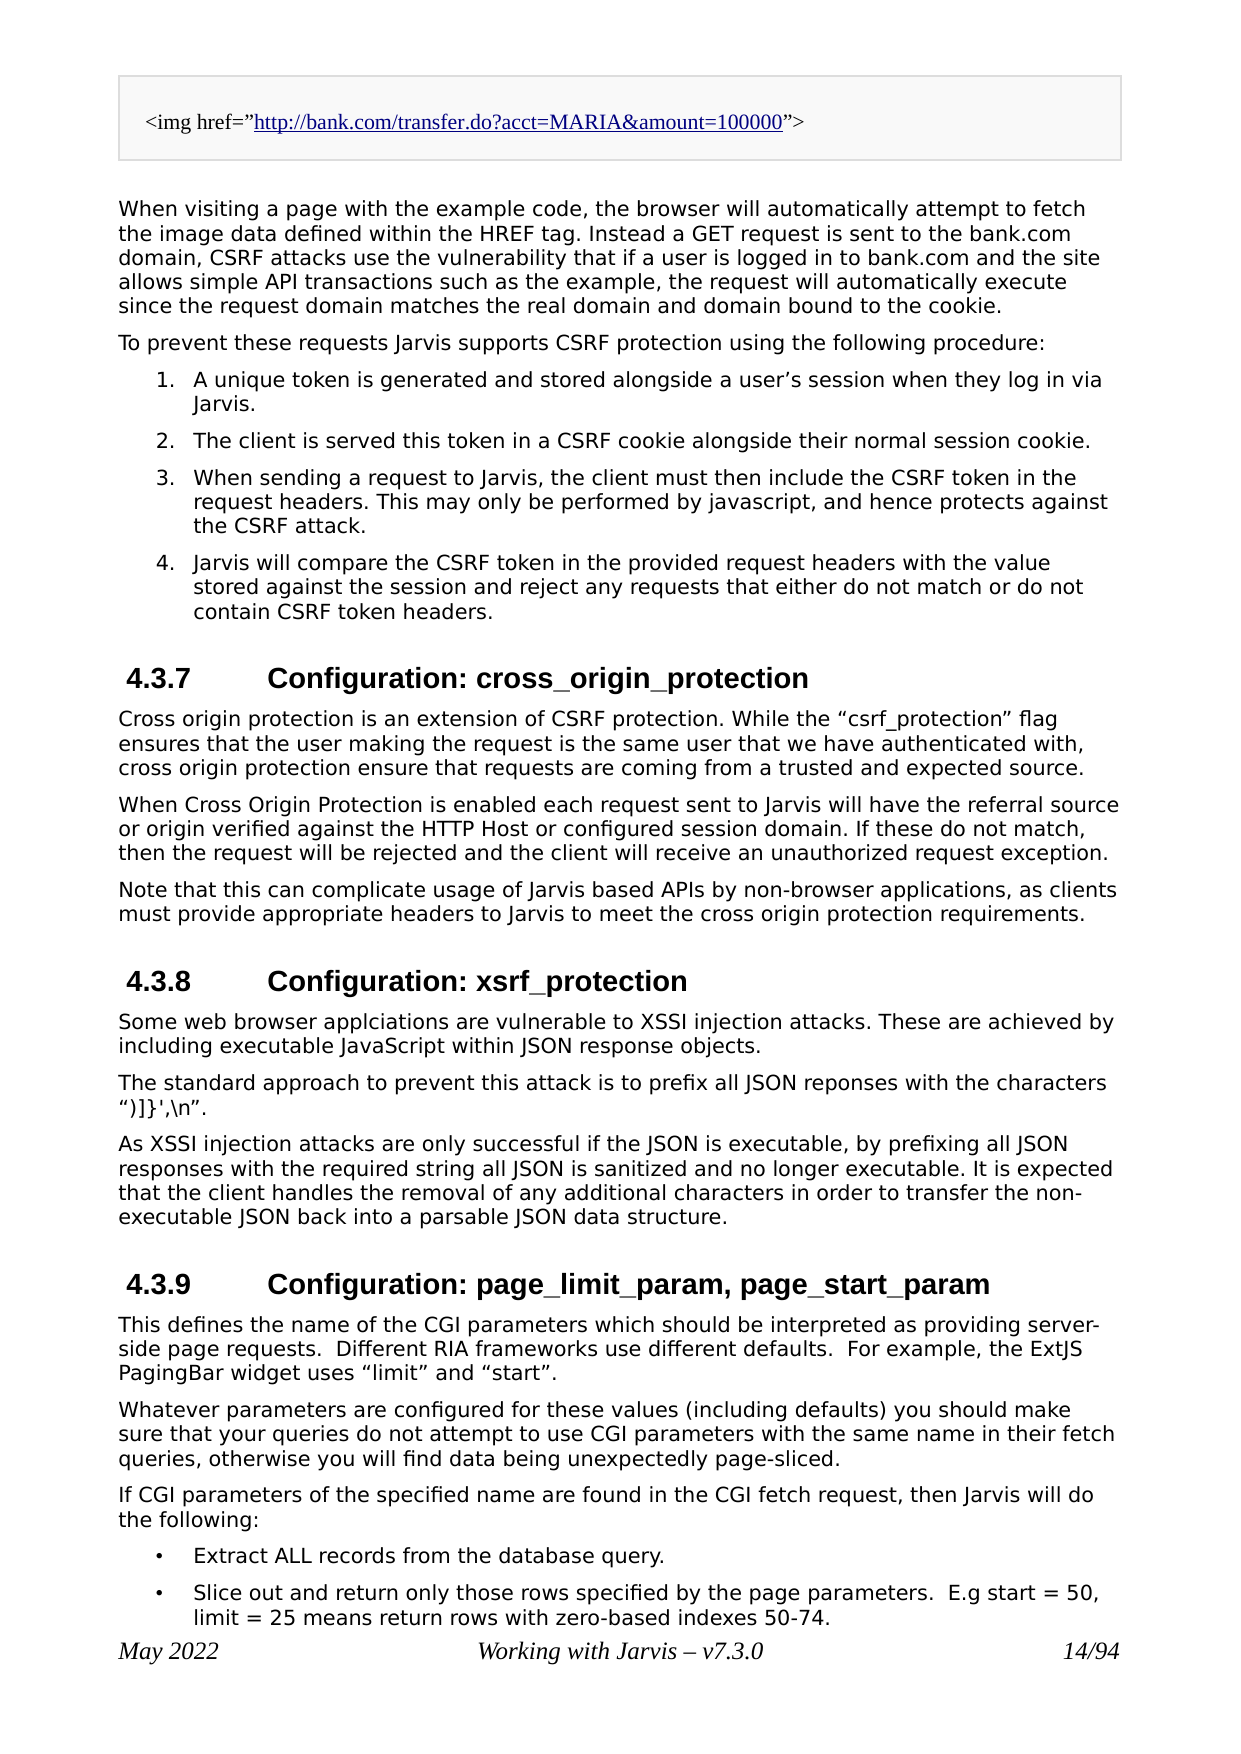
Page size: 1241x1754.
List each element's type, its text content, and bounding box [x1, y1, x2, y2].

list A unique token is generated and stored alongside a user’s session when they log in via Jarvis. [156, 368, 1122, 417]
list Jarvis will compare the CSRF token in the provided request headers with the value stored against the session and reject any requests that either do not match or do not contain CSRF token headers. [156, 551, 1122, 624]
text When visiting a page with the example code, the browser will automatically attempt to fetch the image data defined within the HREF tag. Instead a GET request is sent to the bank.com domain, CSRF attacks use the vulnerability that if a user is logged in to bank.com and the site allows simple API transactions such as the example, the request will automatically execute since the request domain matches the real domain and domain bound to the cookie. [118, 197, 1122, 319]
text Whatever parameters are configured for these values (including defaults) you should make sure that your queries do not attempt to use CGI parameters with the same name in their fetch queries, otherwise you will find data being unexpectedly page-sliced. [118, 1398, 1122, 1471]
text Cross origin protection is an extension of CSRF protection. While the “csrf_protection” flag ensures that the user making the request is the same user that we have authenticated with, cross origin protection ensure that requests are coming from a trusted and expected source. [118, 707, 1122, 780]
text <img href=”http://bank.com/transfer.do?acct=MARIA&amount=100000”> [120, 77, 1120, 159]
text When Cross Origin Protection is enabled each request sent to Jarvis will have the referral source or origin verified against the HTTP Host or configured session domain. If these do not match, then the request will be rejected and the client will receive an unauthorized request exception. [118, 793, 1122, 866]
list Slice out and return only those rows specified by the page parameters. E.g start = 50, limit = 25 means return rows with zero-based indexes 50-74. [156, 1581, 1122, 1630]
list The client is served this token in a CSRF cookie alongside their normal session cookie. [156, 429, 1122, 453]
text If CGI parameters of the specified name are found in the CGI fetch request, then Jarvis will do the following: [118, 1483, 1122, 1532]
subtitle Configuration: xsrf_protection [118, 964, 1122, 998]
text Note that this can complicate usage of Jarvis based APIs by non-browser applications, as clients must provide appropriate headers to Jarvis to meet the cross origin protection requirements. [118, 878, 1122, 927]
list When sending a request to Jarvis, the client must then include the CSRF token in the request headers. This may only be performed by javascript, and hence protects against the CSRF attack. [156, 466, 1122, 539]
subtitle Configuration: page_limit_param, page_start_param [118, 1267, 1122, 1300]
text This defines the name of the CGI parameters which should be interpreted as providing server-side page requests. Different RIA frameworks use different defaults. For example, the ExtJS PagingBar widget uses “limit” and “start”. [118, 1313, 1122, 1386]
list Extract ALL records from the database query. [156, 1544, 1122, 1569]
text Some web browser applciations are vulnerable to XSSI injection attacks. These are achieved by including executable JavaScript within JSON response objects. [118, 1010, 1122, 1059]
text As XSSI injection attacks are only successful if the JSON is executable, by prefixing all JSON responses with the required string all JSON is sanitized and no longer executable. It is expected that the client handles the removal of any additional characters in order to transfer the non-executable JSON back into a parsable JSON data structure. [118, 1132, 1122, 1229]
text The standard approach to prevent this attack is to prefix all JSON reponses with the characters “)]}',\n”. [118, 1071, 1122, 1120]
subtitle Configuration: cross_origin_protection [118, 661, 1122, 695]
text To prevent these requests Jarvis supports CSRF protection using the following procedure: [118, 331, 1122, 356]
